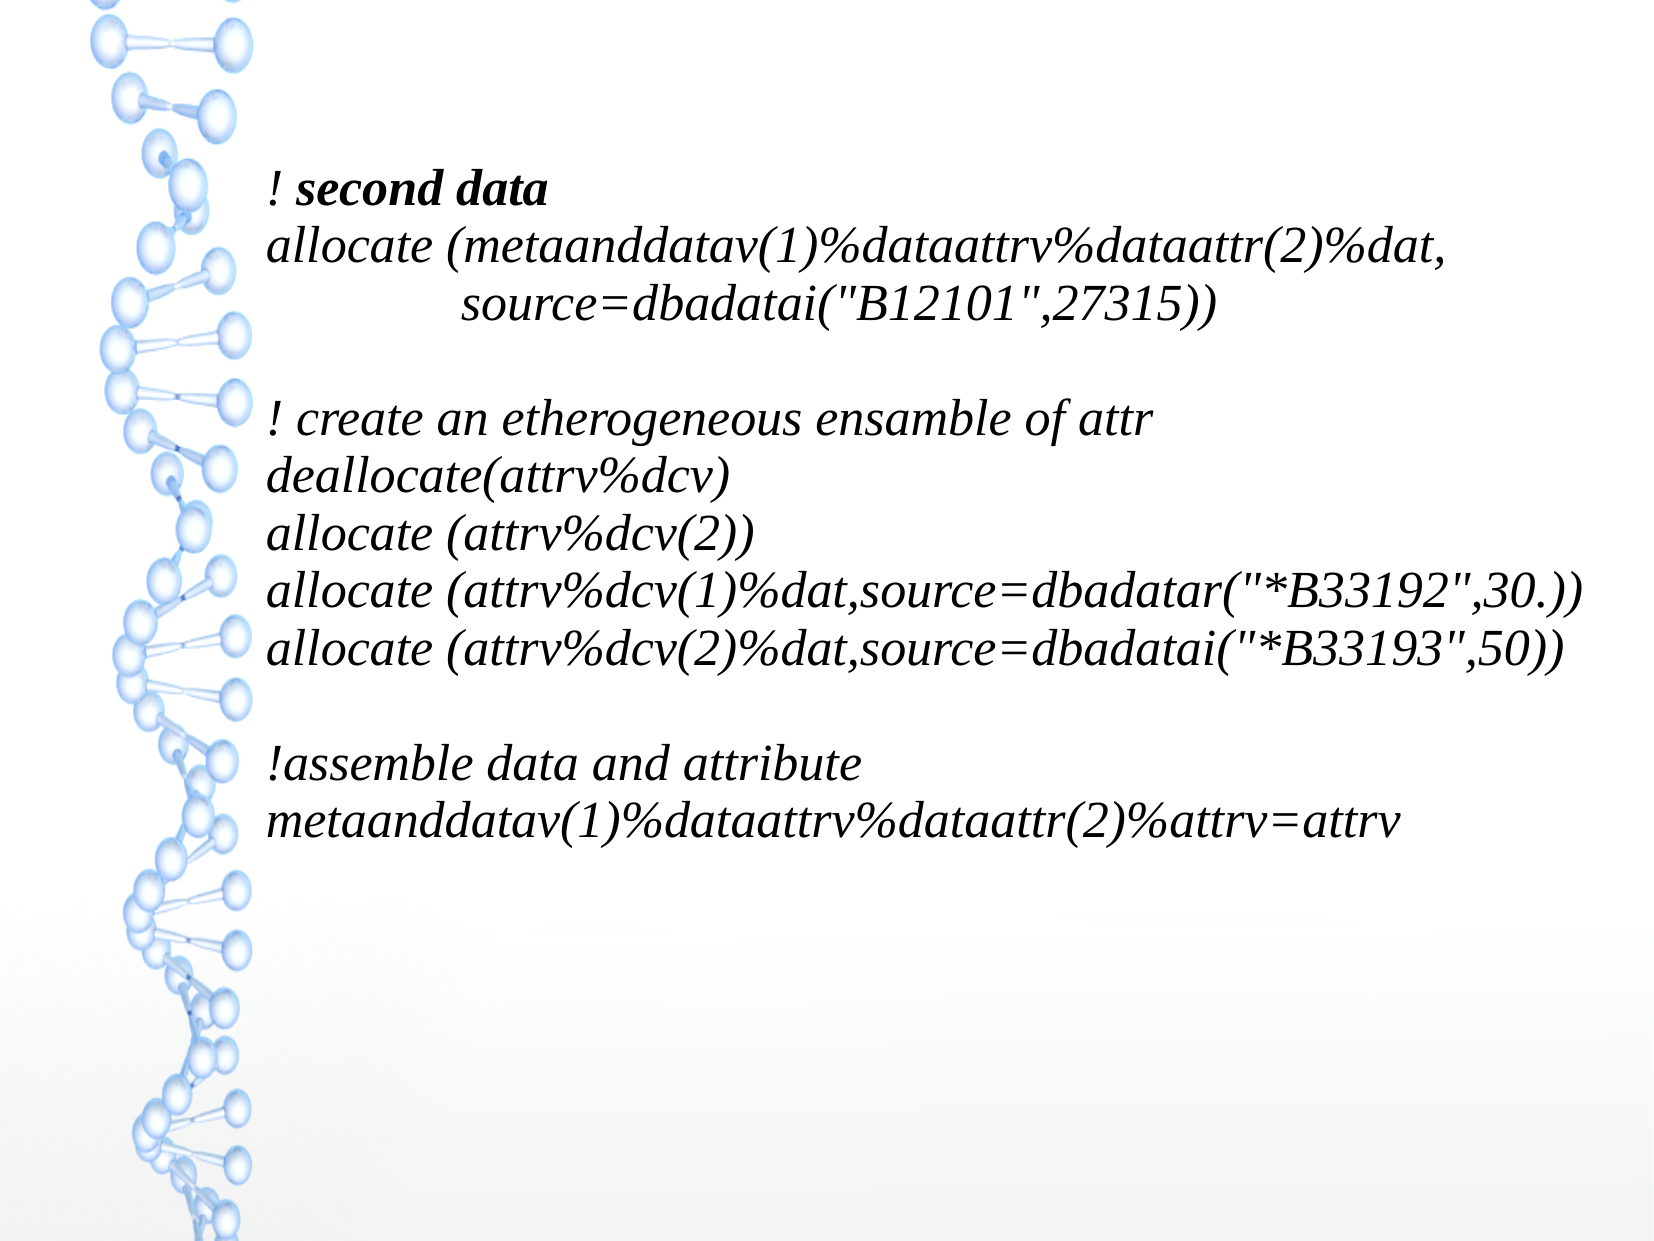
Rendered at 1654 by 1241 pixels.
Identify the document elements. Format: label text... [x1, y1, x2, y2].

subtitle ! second data allocate (metaanddatav(1)%dataattrv%dataattr(2)%dat, source=dbadatai("B12101",27315)) ! create an etherogeneous ensamble of attr deallocate(attrv%dcv) allocate (attrv%dcv(2)) allocate (attrv%dcv(1)%dat,source=dbadatar("*B33192",30.)) allocate (attrv%dcv(2)%dat,source=dbadatai("*B33193",50)) !assemble data and attribute metaanddatav(1)%dataattrv%dataattr(2)%attrv=attrv [265, 47, 1595, 1019]
picture [0, 0, 1654, 1241]
